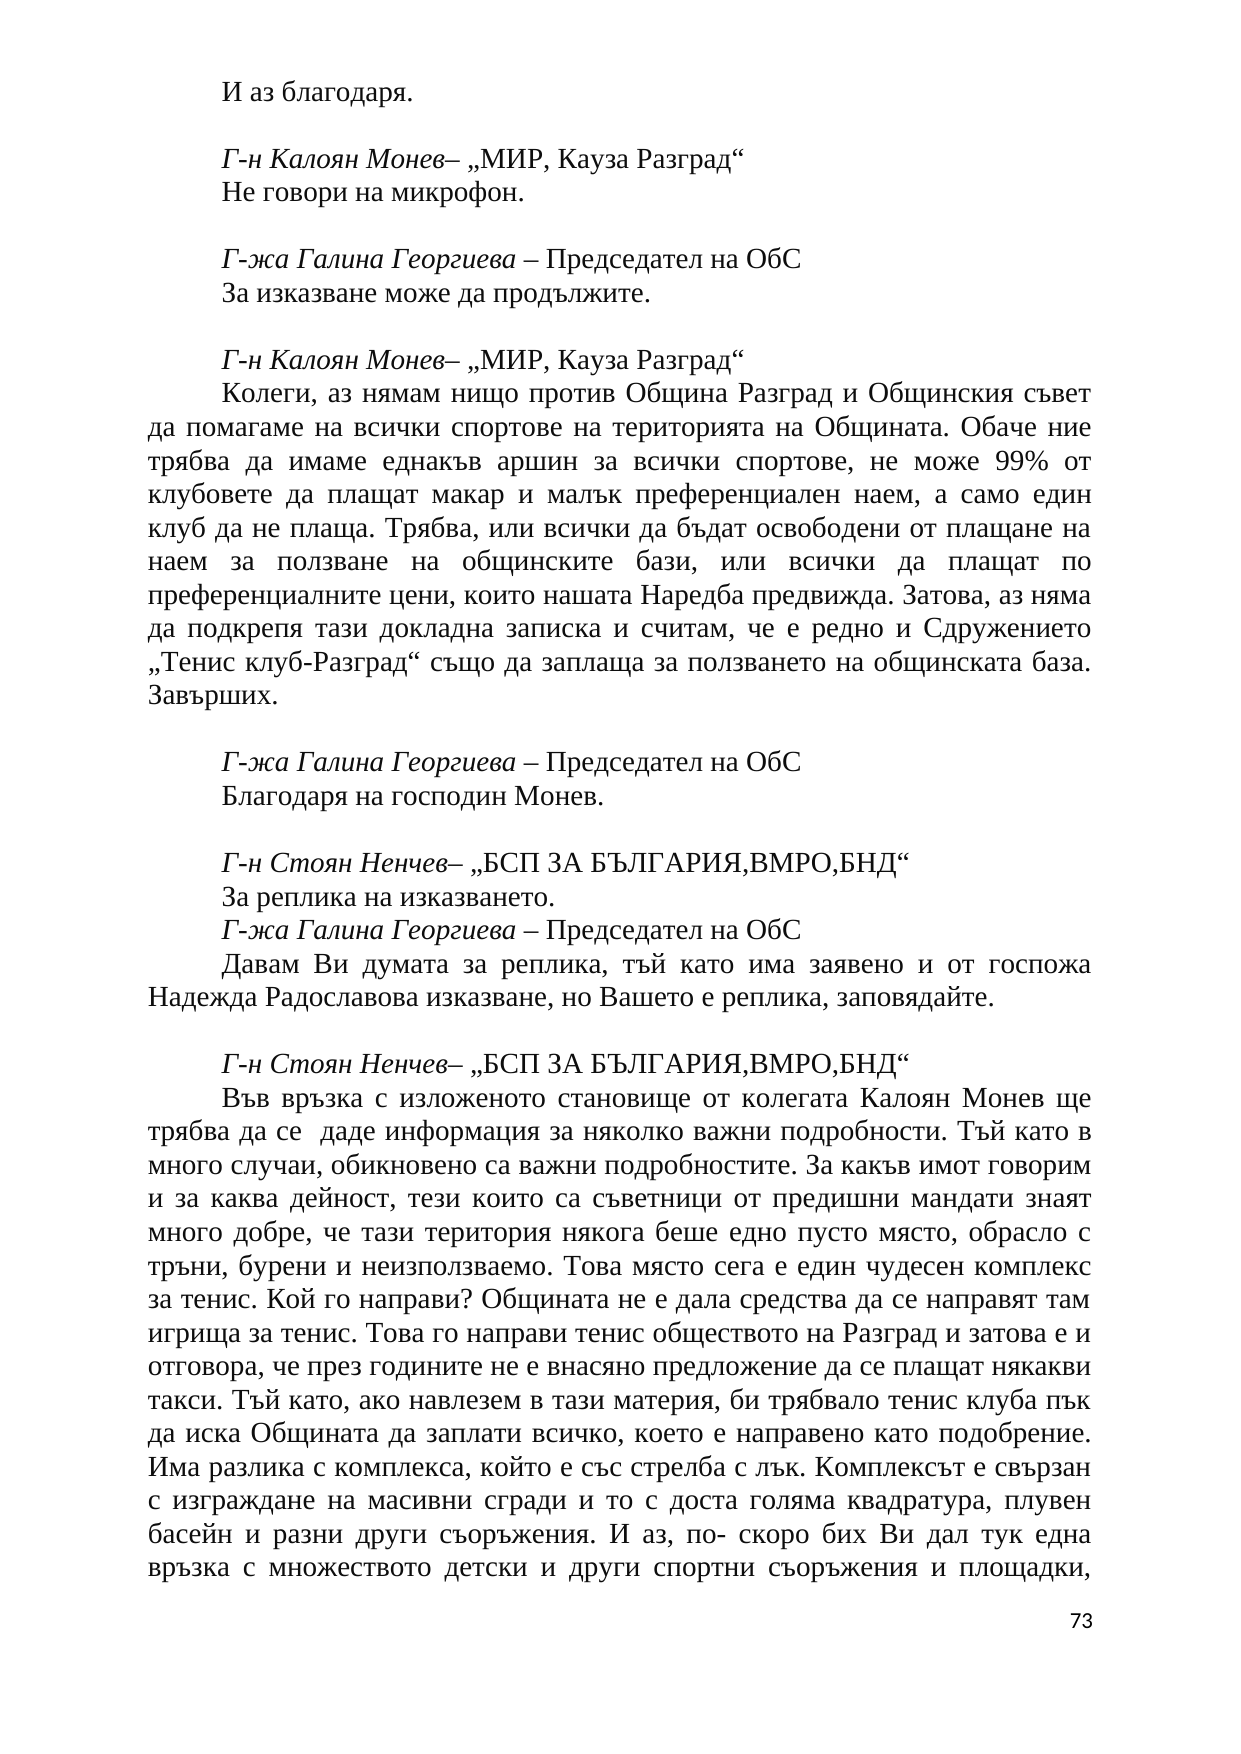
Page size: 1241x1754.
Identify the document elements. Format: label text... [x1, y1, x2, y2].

text Г-жа Галина Георгиева – Председател на ОбС [148, 241, 1093, 275]
text Благодаря на господин Монев. [148, 778, 1093, 812]
text Не говори на микрофон. [148, 174, 1093, 208]
text Колеги, аз нямам нищо против Община Разград и Общинския съвет да помагаме на всички спортове на територията на Общината. Обаче ние трябва да имаме еднакъв аршин за всички спортове, не може 99% от клубовете да плащат макар и малък преференциален наем, а само един клуб да не плаща. Трябва, или всички да бъдат освободени от плащане на наем за ползване на общинските бази, или всички да плащат по преференциалните цени, които нашата Наредба предвижда. Затова, аз няма да подкрепя тази докладна записка и считам, че е редно и Сдружението „Тенис клуб-Разград“ също да заплаща за ползването на общинската база. Завърших. [148, 376, 1093, 711]
text Г-н Стоян Ненчев– „БСП ЗА БЪЛГАРИЯ,ВМРО,БНД“ [148, 845, 1093, 879]
text Г-н Калоян Монев– „МИР, Кауза Разград“ [148, 141, 1093, 174]
text Г-жа Галина Георгиева – Председател на ОбС [148, 912, 1093, 946]
text Г-н Стоян Ненчев– „БСП ЗА БЪЛГАРИЯ,ВМРО,БНД“ [148, 1046, 1093, 1080]
text Давам Ви думата за реплика, тъй като има заявено и от госпожа Надежда Радославова изказване, но Вашето е реплика, заповядайте. [148, 946, 1093, 1013]
text Г-жа Галина Георгиева – Председател на ОбС [148, 744, 1093, 778]
text За реплика на изказването. [148, 879, 1093, 912]
text Във връзка с изложеното становище от колегата Калоян Монев ще трябва да се даде информация за няколко важни подробности. Тъй като в много случаи, обикновено са важни подробностите. За какъв имот говорим и за каква дейност, тези които са съветници от предишни мандати знаят много добре, че тази територия някога беше едно пусто място, обрасло с тръни, бурени и неизползваемо. Това място сега е един чудесен комплекс за тенис. Кой го направи? Общината не е дала средства да се направят там игрища за тенис. Това го направи тенис обществото на Разград и затова е и отговора, че през годините не е внасяно предложение да се плащат някакви такси. Тъй като, ако навлезем в тази материя, би трябвало тенис клуба пък да иска Общината да заплати всичко, което е направено като подобрение. Има разлика с комплекса, който е със стрелба с лък. Комплексът е свързан с изграждане на масивни сгради и то с доста голяма квадратура, плувен басейн и разни други съоръжения. И аз, по- скоро бих Ви дал тук една връзка с множеството детски и други спортни съоръжения и площадки, [148, 1080, 1093, 1583]
text За изказване може да продължите. [148, 275, 1093, 308]
text Г-н Калоян Монев– „МИР, Кауза Разград“ [148, 342, 1093, 376]
text И аз благодаря. [148, 74, 1093, 107]
